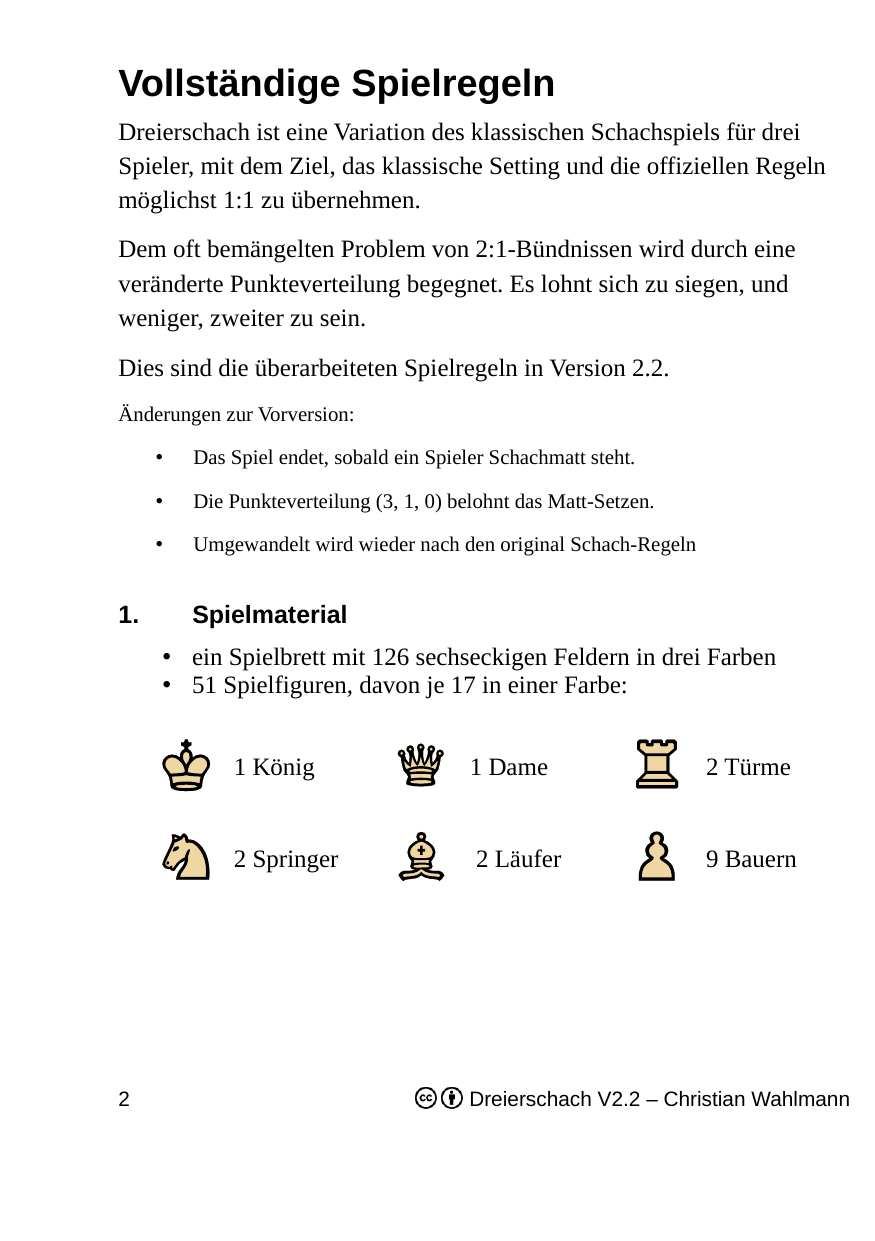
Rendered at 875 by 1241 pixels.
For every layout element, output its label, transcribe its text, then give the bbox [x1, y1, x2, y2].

table_cell 2 Läufer [467, 821, 614, 912]
table_cell [378, 821, 467, 912]
list Die Punkteverteilung (3, 1, 0) belohnt das Matt-Setzen. [156, 488, 850, 513]
text Dreierschach ist eine Variation des klassischen Schachspiels für drei Spieler, mit dem Ziel, das klassische Setting und die offiziellen Regeln möglichst 1:1 zu übernehmen. [118, 117, 850, 214]
table_cell 2 Springer [231, 821, 378, 912]
table_cell [614, 821, 703, 912]
table_header [142, 728, 231, 821]
text Dies sind die überarbeiteten Spielregeln in Version 2.2. [118, 353, 850, 381]
table_header 1 Dame [467, 728, 614, 821]
text Änderungen zur Vorversion: [118, 402, 850, 426]
list 51 Spielfiguren, davon je 17 in einer Farbe: [162, 670, 850, 699]
table_header [614, 728, 703, 821]
list ein Spielbrett mit 126 sechseckigen Feldern in drei Farben [162, 642, 850, 670]
list Umgewandelt wird wieder nach den original Schach-Regeln [156, 532, 850, 556]
table_cell 9 Bauern [703, 821, 850, 912]
subtitle Vollständige Spielregeln [118, 60, 850, 104]
table_header [378, 728, 467, 821]
text Dem oft bemängelten Problem von 2:1-Bündnissen wird durch eine veränderte Punkteverteilung begegnet. Es lohnt sich zu siegen, und weniger, zweiter zu sein. [118, 234, 850, 332]
subtitle Spielmaterial [118, 600, 850, 629]
list Das Spiel endet, sobald ein Spieler Schachmatt steht. [156, 445, 850, 469]
table_header 2 Türme [703, 728, 850, 821]
table_cell [142, 821, 231, 912]
picture [413, 1085, 464, 1110]
table_header 1 König [231, 728, 378, 821]
